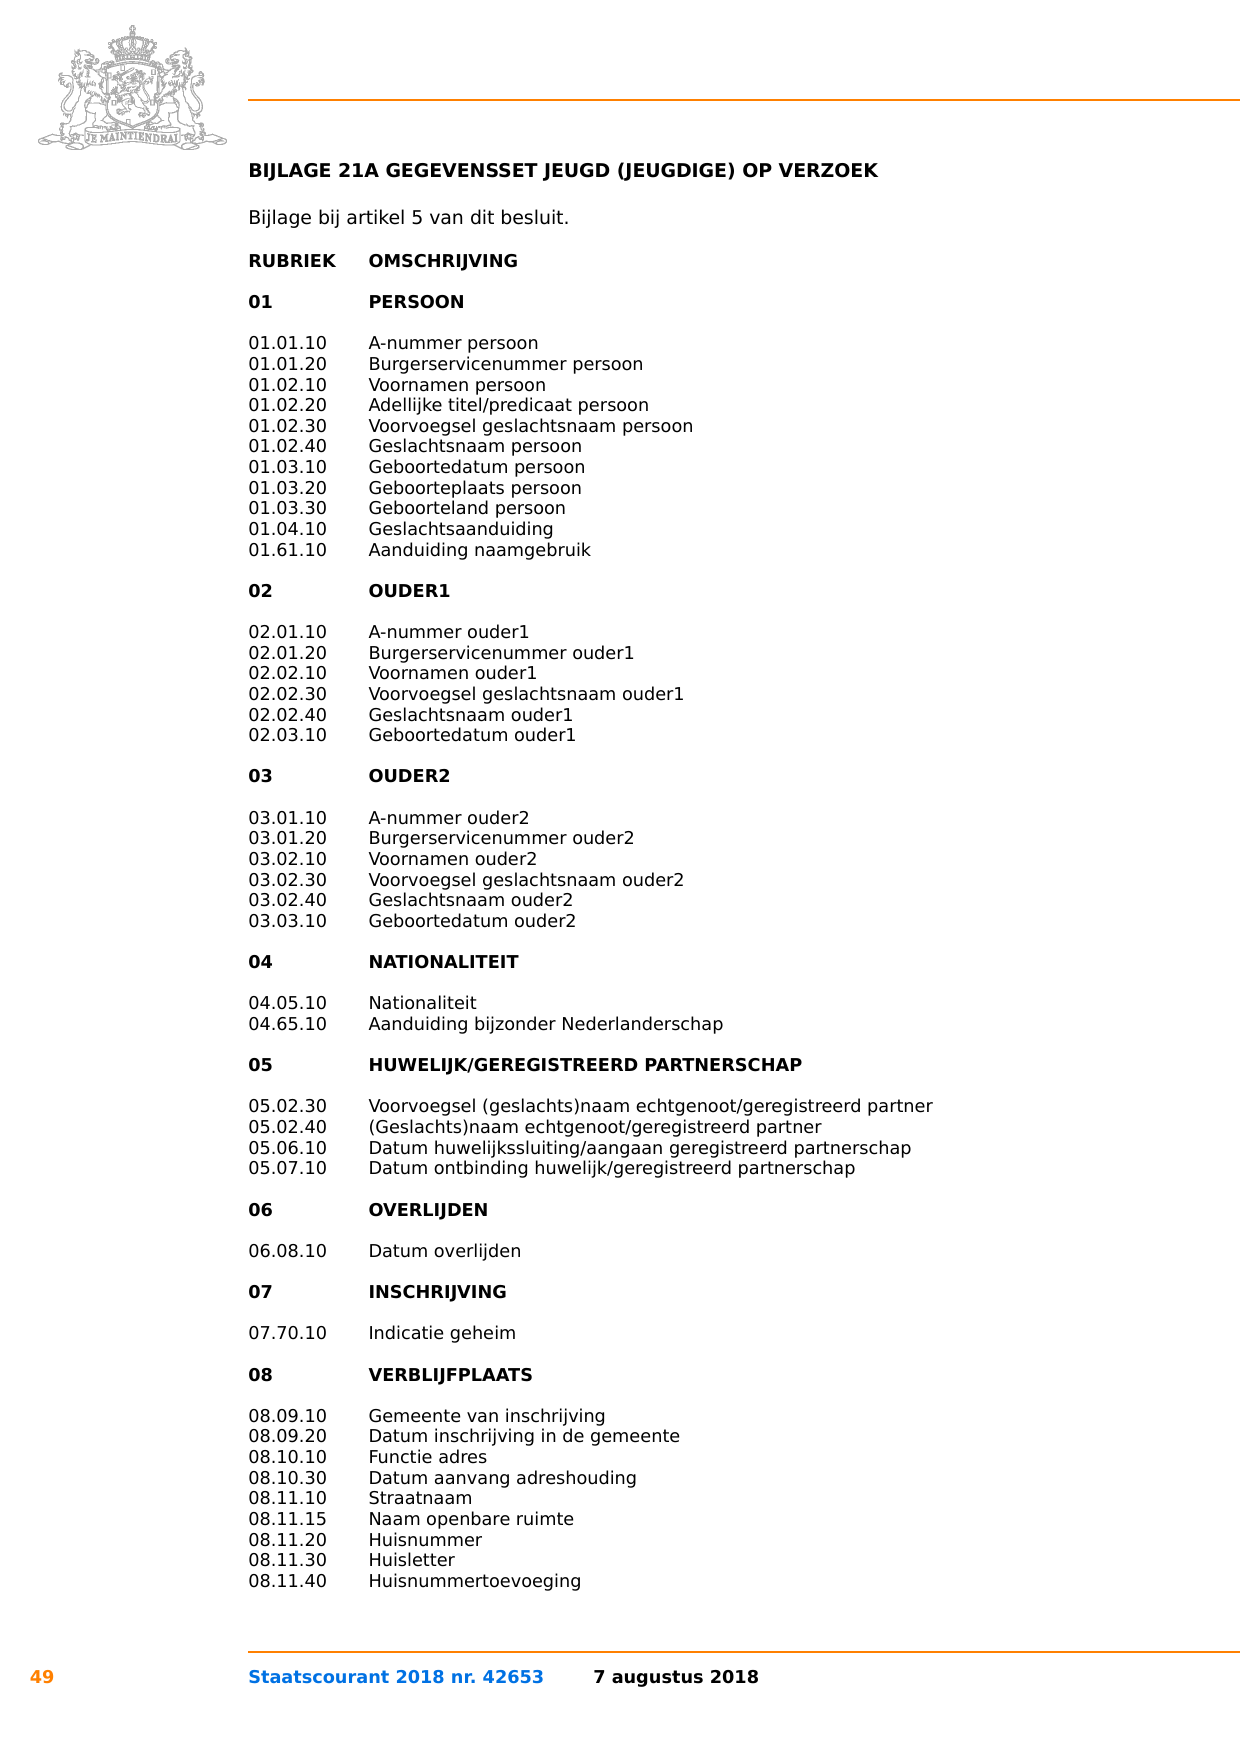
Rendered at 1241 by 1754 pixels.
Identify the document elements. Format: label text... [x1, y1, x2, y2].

table_cell [248, 1261, 362, 1282]
table_cell Burgerservicenummer ouder2 [363, 828, 1163, 849]
table_cell Naam openbare ruimte [363, 1509, 1163, 1529]
table_cell 01.03.30 [248, 498, 362, 519]
table_cell 03.02.40 [248, 890, 362, 911]
table_cell 04.65.10 [248, 1014, 362, 1034]
table_cell Voornamen persoon [363, 375, 1163, 395]
table_cell 03.02.10 [248, 849, 362, 869]
table_cell 01.02.20 [248, 395, 362, 416]
table_cell Geboortedatum persoon [363, 457, 1163, 478]
table_cell [248, 746, 362, 766]
table_cell [363, 560, 1163, 581]
table_cell Huisnummertoevoeging [363, 1571, 1163, 1591]
table_header OMSCHRIJVING [363, 251, 1163, 271]
table_cell Burgerservicenummer persoon [363, 354, 1163, 374]
table_cell 04 [248, 952, 362, 973]
table_cell 02.02.10 [248, 663, 362, 684]
table_cell PERSOON [363, 292, 1163, 313]
table_cell [248, 931, 362, 952]
table_cell [248, 1303, 362, 1323]
table_cell Geslachtsnaam persoon [363, 436, 1163, 457]
table_cell 08.09.20 [248, 1426, 362, 1447]
table_cell 01 [248, 292, 362, 313]
table_cell 08.09.10 [248, 1406, 362, 1426]
table_cell [363, 1344, 1163, 1364]
table_cell [363, 1076, 1163, 1096]
table_cell Adellijke titel/predicaat persoon [363, 395, 1163, 416]
table_cell [248, 1035, 362, 1055]
table_cell 02 [248, 581, 362, 601]
table_cell [363, 1220, 1163, 1241]
table_cell [248, 787, 362, 808]
table_cell [363, 1035, 1163, 1055]
table_cell 05.06.10 [248, 1138, 362, 1158]
table_cell 05.02.30 [248, 1096, 362, 1117]
table_cell OVERLIJDEN [363, 1200, 1163, 1220]
table_cell 06 [248, 1200, 362, 1220]
table_cell OUDER2 [363, 766, 1163, 787]
table_cell 01.01.10 [248, 333, 362, 354]
table_cell 07 [248, 1282, 362, 1303]
table_cell 08.11.10 [248, 1488, 362, 1509]
table_cell Datum huwelijkssluiting/aangaan geregistreerd partnerschap [363, 1138, 1163, 1158]
table_cell 02.01.10 [248, 622, 362, 643]
table_cell [248, 1179, 362, 1199]
table_cell 01.02.40 [248, 436, 362, 457]
table_cell Datum overlijden [363, 1241, 1163, 1261]
table_cell 08.10.10 [248, 1447, 362, 1468]
table_cell INSCHRIJVING [363, 1282, 1163, 1303]
table_cell Voorvoegsel (geslachts)naam echtgenoot/geregistreerd partner [363, 1096, 1163, 1117]
table_cell 03 [248, 766, 362, 787]
table_cell [363, 931, 1163, 952]
table_cell [248, 1385, 362, 1406]
table_cell 05.07.10 [248, 1158, 362, 1179]
table_cell [248, 1344, 362, 1364]
table_cell Aanduiding bijzonder Nederlanderschap [363, 1014, 1163, 1034]
table_cell Nationaliteit [363, 993, 1163, 1014]
table_cell [363, 313, 1163, 333]
table_cell Geboortedatum ouder2 [363, 911, 1163, 931]
table_cell 08.11.15 [248, 1509, 362, 1529]
table_cell Indicatie geheim [363, 1323, 1163, 1344]
table_cell [248, 313, 362, 333]
table_cell 04.05.10 [248, 993, 362, 1014]
table_cell [248, 560, 362, 581]
table_cell [363, 1385, 1163, 1406]
table_cell Huisnummer [363, 1530, 1163, 1550]
table_cell Geslachtsnaam ouder1 [363, 705, 1163, 725]
table_cell 01.02.10 [248, 375, 362, 395]
table_cell Geboortedatum ouder1 [363, 725, 1163, 746]
table_cell 03.01.20 [248, 828, 362, 849]
table_cell [363, 973, 1163, 993]
table_cell Aanduiding naamgebruik [363, 540, 1163, 560]
table_cell 01.03.10 [248, 457, 362, 478]
table_cell Geslachtsnaam ouder2 [363, 890, 1163, 911]
table_cell Burgerservicenummer ouder1 [363, 643, 1163, 663]
table_cell A-nummer ouder1 [363, 622, 1163, 643]
table_cell [363, 1303, 1163, 1323]
table_cell Voorvoegsel geslachtsnaam ouder2 [363, 870, 1163, 890]
table_cell Datum inschrijving in de gemeente [363, 1426, 1163, 1447]
table_cell 08.11.40 [248, 1571, 362, 1591]
table_cell 02.02.40 [248, 705, 362, 725]
table_header RUBRIEK [248, 251, 362, 271]
table_cell 01.04.10 [248, 519, 362, 539]
table_cell NATIONALITEIT [363, 952, 1163, 973]
table_cell VERBLIJFPLAATS [363, 1365, 1163, 1385]
table_cell [363, 271, 1163, 292]
table_cell 01.02.30 [248, 416, 362, 436]
table_cell 05.02.40 [248, 1117, 362, 1138]
table_cell Geslachtsaanduiding [363, 519, 1163, 539]
table_cell 02.01.20 [248, 643, 362, 663]
table_cell Geboorteplaats persoon [363, 478, 1163, 498]
table_cell Datum aanvang adreshouding [363, 1468, 1163, 1488]
table_cell Voornamen ouder2 [363, 849, 1163, 869]
table_cell [363, 1261, 1163, 1282]
table_cell 08.10.30 [248, 1468, 362, 1488]
table_cell 03.01.10 [248, 808, 362, 828]
table_cell OUDER1 [363, 581, 1163, 601]
table_cell 02.03.10 [248, 725, 362, 746]
table_cell 08 [248, 1365, 362, 1385]
table_cell (Geslachts)naam echtgenoot/geregistreerd partner [363, 1117, 1163, 1138]
table_cell Straatnaam [363, 1488, 1163, 1509]
table_cell [248, 973, 362, 993]
picture [38, 25, 227, 150]
table_cell [363, 601, 1163, 622]
table_cell 08.11.30 [248, 1550, 362, 1571]
table_cell 02.02.30 [248, 684, 362, 704]
table_cell [363, 1179, 1163, 1199]
table_cell Gemeente van inschrijving [363, 1406, 1163, 1426]
table_cell 05 [248, 1055, 362, 1076]
table_cell Voorvoegsel geslachtsnaam ouder1 [363, 684, 1163, 704]
table_cell 01.61.10 [248, 540, 362, 560]
table_cell [248, 1220, 362, 1241]
table_cell [248, 1076, 362, 1096]
text Bijlage bij artikel 5 van dit besluit. [248, 207, 1163, 229]
table_cell Huisletter [363, 1550, 1163, 1571]
table_cell [248, 601, 362, 622]
table_cell A-nummer ouder2 [363, 808, 1163, 828]
table_cell [363, 746, 1163, 766]
table_cell 03.02.30 [248, 870, 362, 890]
table_cell [363, 787, 1163, 808]
table_cell 07.70.10 [248, 1323, 362, 1344]
table_cell Functie adres [363, 1447, 1163, 1468]
table_cell 03.03.10 [248, 911, 362, 931]
table_cell 08.11.20 [248, 1530, 362, 1550]
table_cell A-nummer persoon [363, 333, 1163, 354]
table_cell Geboorteland persoon [363, 498, 1163, 519]
table_cell [248, 271, 362, 292]
table_cell Voorvoegsel geslachtsnaam persoon [363, 416, 1163, 436]
table_cell HUWELIJK/GEREGISTREERD PARTNERSCHAP [363, 1055, 1163, 1076]
table_cell Voornamen ouder1 [363, 663, 1163, 684]
table_cell 01.03.20 [248, 478, 362, 498]
table_cell Datum ontbinding huwelijk/geregistreerd partnerschap [363, 1158, 1163, 1179]
table_cell 01.01.20 [248, 354, 362, 374]
table_cell 06.08.10 [248, 1241, 362, 1261]
subtitle BIJLAGE 21A GEGEVENSSET JEUGD (JEUGDIGE) OP VERZOEK [248, 160, 1163, 182]
